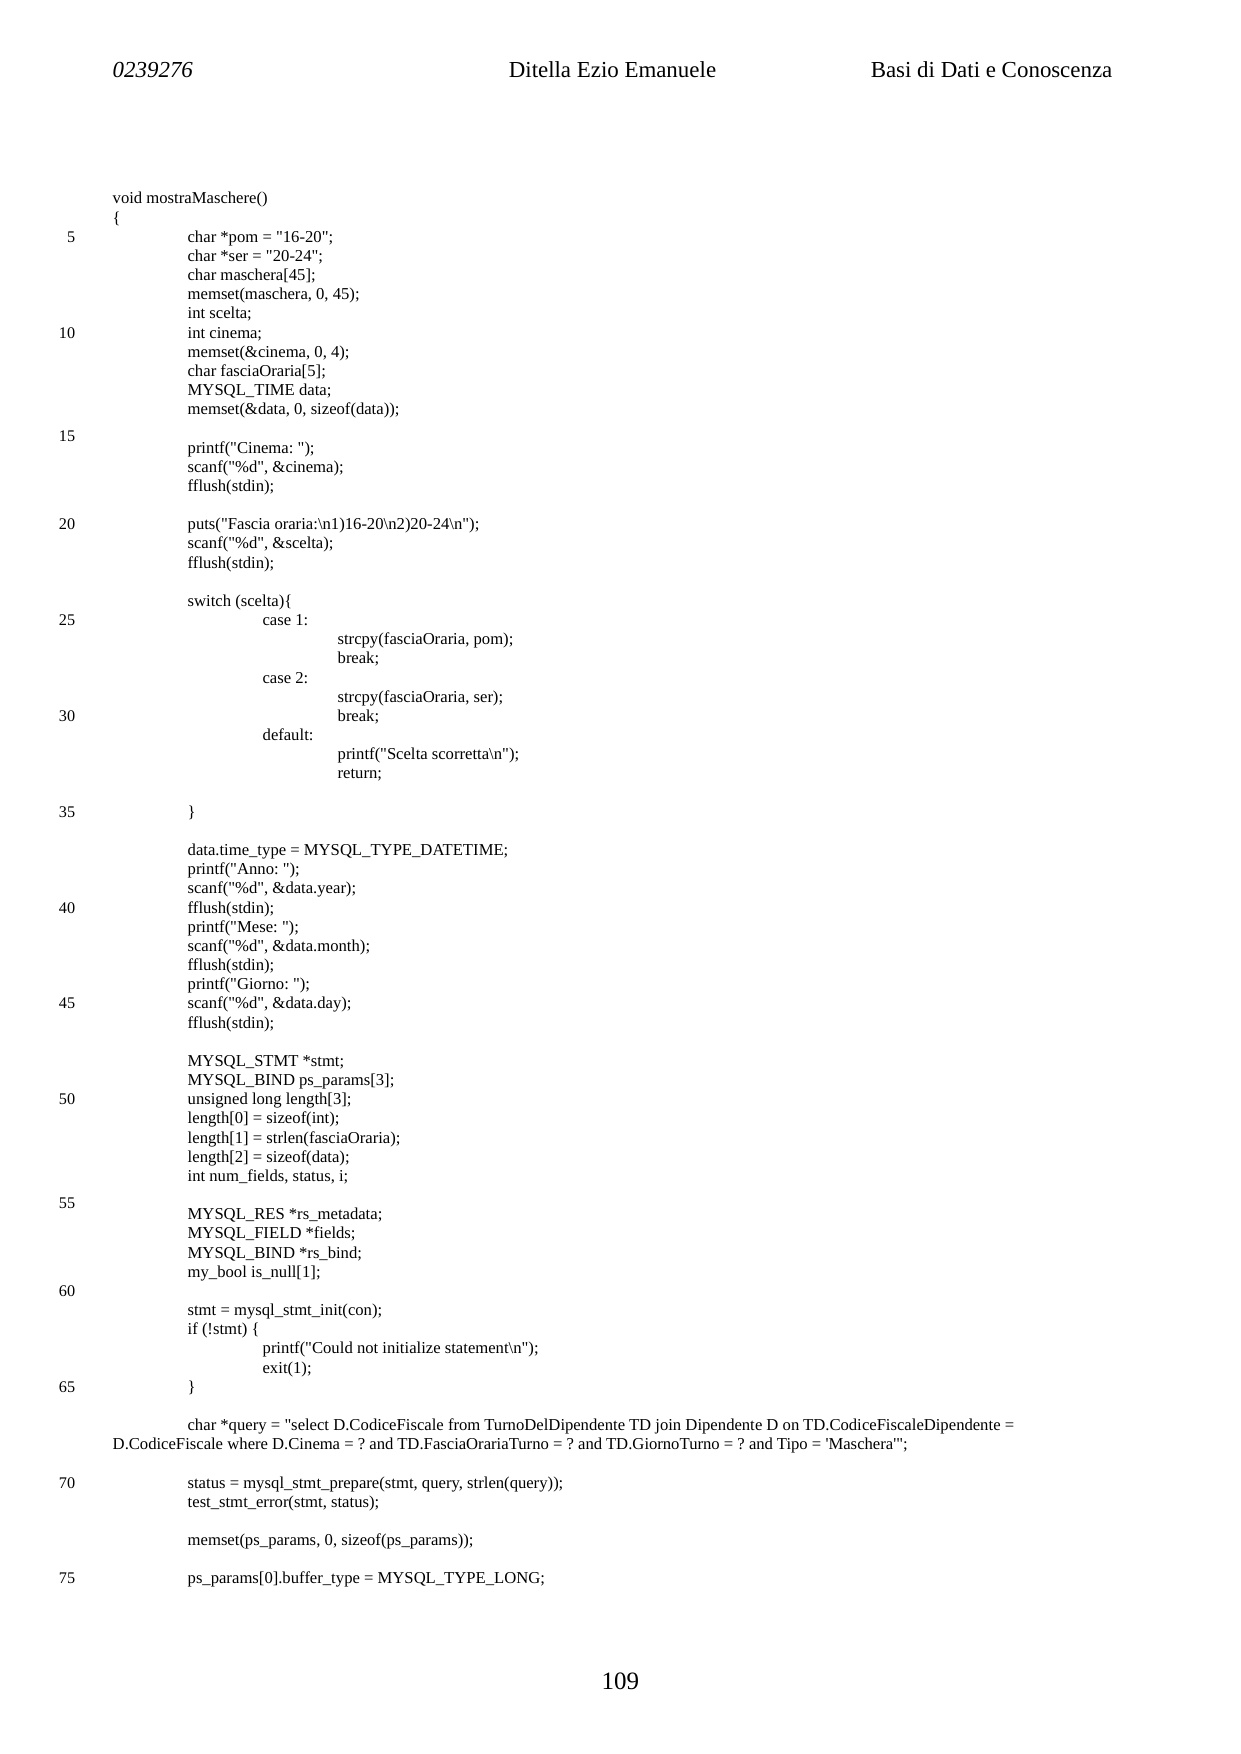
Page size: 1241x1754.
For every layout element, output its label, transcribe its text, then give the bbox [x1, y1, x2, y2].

text length[1] = strlen(fasciaOraria); [112, 1127, 1128, 1147]
text char maschera[45]; [112, 265, 1128, 284]
text char fasciaOraria[5]; [112, 361, 1128, 380]
text case 2: [112, 667, 1128, 687]
text scanf("%d", &cinema); [112, 457, 1128, 476]
text fflush(stdin); [112, 955, 1128, 974]
text strcpy(fasciaOraria, pom); [112, 629, 1128, 648]
text MYSQL_STMT *stmt; [112, 1051, 1128, 1070]
text MYSQL_BIND ps_params[3]; [112, 1070, 1128, 1089]
text } [112, 802, 1128, 821]
text scanf("%d", &data.month); [112, 936, 1128, 955]
text MYSQL_FIELD *fields; [112, 1223, 1128, 1242]
text switch (scelta){ [112, 591, 1128, 610]
text case 1: [112, 610, 1128, 629]
text if (!stmt) { [112, 1319, 1128, 1338]
text puts("Fascia oraria:\n1)16-20\n2)20-24\n"); [112, 514, 1128, 533]
text data.time_type = MYSQL_TYPE_DATETIME; [112, 840, 1128, 859]
text printf("Cinema: "); [112, 437, 1128, 457]
text void mostraMaschere() [112, 188, 1128, 207]
text break; [112, 706, 1128, 725]
text exit(1); [112, 1357, 1128, 1377]
text scanf("%d", &scelta); [112, 533, 1128, 552]
text char *ser = "20-24"; [112, 246, 1128, 265]
text printf("Scelta scorretta\n"); [112, 744, 1128, 763]
text my_bool is_null[1]; [112, 1262, 1128, 1281]
text memset(&data, 0, sizeof(data)); [112, 399, 1128, 418]
text return; [112, 763, 1128, 782]
text scanf("%d", &data.day); [112, 993, 1128, 1012]
text int scelta; [112, 303, 1128, 322]
text fflush(stdin); [112, 476, 1128, 495]
text break; [112, 648, 1128, 667]
text char *pom = "16-20"; [112, 227, 1128, 246]
text unsigned long length[3]; [112, 1089, 1128, 1108]
text { [112, 207, 1128, 227]
text scanf("%d", &data.year); [112, 878, 1128, 897]
text ps_params[0].buffer_type = MYSQL_TYPE_LONG; [112, 1568, 1128, 1587]
text printf("Could not initialize statement\n"); [112, 1338, 1128, 1357]
text } [112, 1377, 1128, 1396]
text int cinema; [112, 322, 1128, 342]
text int num_fields, status, i; [112, 1166, 1128, 1185]
text length[0] = sizeof(int); [112, 1108, 1128, 1127]
text fflush(stdin); [112, 552, 1128, 572]
text test_stmt_error(stmt, status); [112, 1492, 1128, 1511]
text fflush(stdin); [112, 1012, 1128, 1032]
text MYSQL_TIME data; [112, 380, 1128, 399]
text char *query = "select D.CodiceFiscale from TurnoDelDipendente TD join Dipendente D on TD.CodiceFiscaleDipendente = D.CodiceFiscale where D.Cinema = ? and TD.FasciaOrariaTurno = ? and TD.GiornoTurno = ? and Tipo = 'Maschera'"; [112, 1415, 1128, 1453]
text status = mysql_stmt_prepare(stmt, query, strlen(query)); [112, 1472, 1128, 1492]
text printf("Mese: "); [112, 917, 1128, 936]
text fflush(stdin); [112, 897, 1128, 917]
text memset(ps_params, 0, sizeof(ps_params)); [112, 1530, 1128, 1549]
text MYSQL_RES *rs_metadata; [112, 1204, 1128, 1223]
text length[2] = sizeof(data); [112, 1147, 1128, 1166]
text memset(&cinema, 0, 4); [112, 342, 1128, 361]
text printf("Giorno: "); [112, 974, 1128, 993]
text memset(maschera, 0, 45); [112, 284, 1128, 303]
text default: [112, 725, 1128, 744]
text strcpy(fasciaOraria, ser); [112, 687, 1128, 706]
text MYSQL_BIND *rs_bind; [112, 1242, 1128, 1262]
text printf("Anno: "); [112, 859, 1128, 878]
text stmt = mysql_stmt_init(con); [112, 1300, 1128, 1319]
